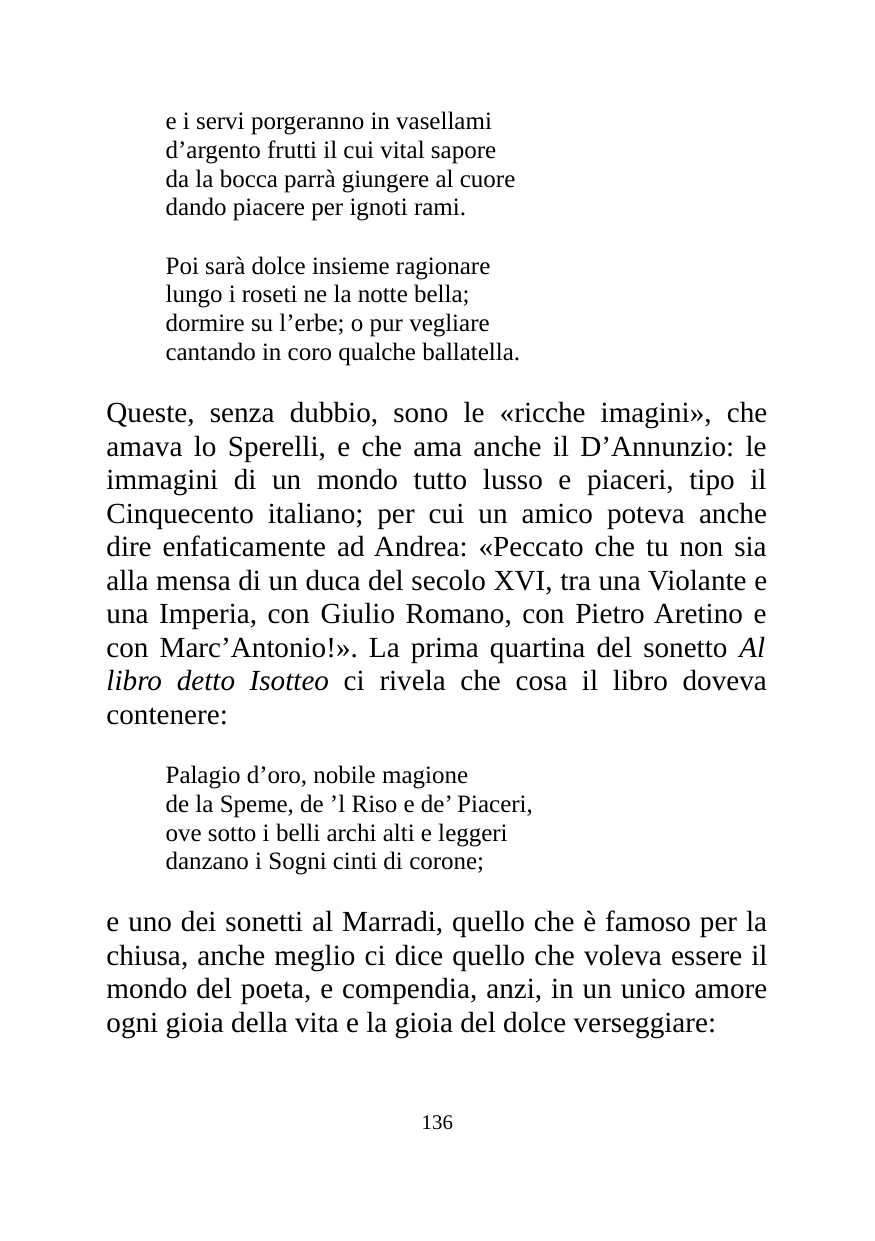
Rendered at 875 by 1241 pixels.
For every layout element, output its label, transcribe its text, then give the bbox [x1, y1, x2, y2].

text e uno dei sonetti al Marradi, quello che è famoso per la chiusa, anche meglio ci dice quello che voleva essere il mondo del poeta, e compendia, anzi, in un unico amore ogni gioia della vita e la gioia del dolce verseggiare: [106, 904, 768, 1039]
text Queste, senza dubbio, sono le «ricche imagini», che amava lo Sperelli, e che ama anche il D’Annunzio: le immagini di un mondo tutto lusso e piaceri, tipo il Cinquecento italiano; per cui un amico poteva anche dire enfaticamente ad Andrea: «Peccato che tu non sia alla mensa di un duca del secolo XVI, tra una Violante e una Imperia, con Giulio Romano, con Pietro Aretino e con Marc’Antonio!». La prima quartina del sonetto Al libro detto Isotteo ci rivela che cosa il libro doveva contenere: [106, 395, 768, 731]
text e i servi porgeranno in vasellami d’argento frutti il cui vital sapore da la bocca parrà giungere al cuore dando piacere per ignoti rami. [165, 106, 768, 221]
text Palagio d’oro, nobile magione de la Speme, de ’l Riso e de’ Piaceri, ove sotto i belli archi alti e leggeri danzano i Sogni cinti di corone; [165, 760, 768, 875]
text Poi sarà dolce insieme ragionare lungo i roseti ne la notte bella; dormire su l’erbe; o pur vegliare cantando in coro qualche ballatella. [165, 251, 768, 366]
